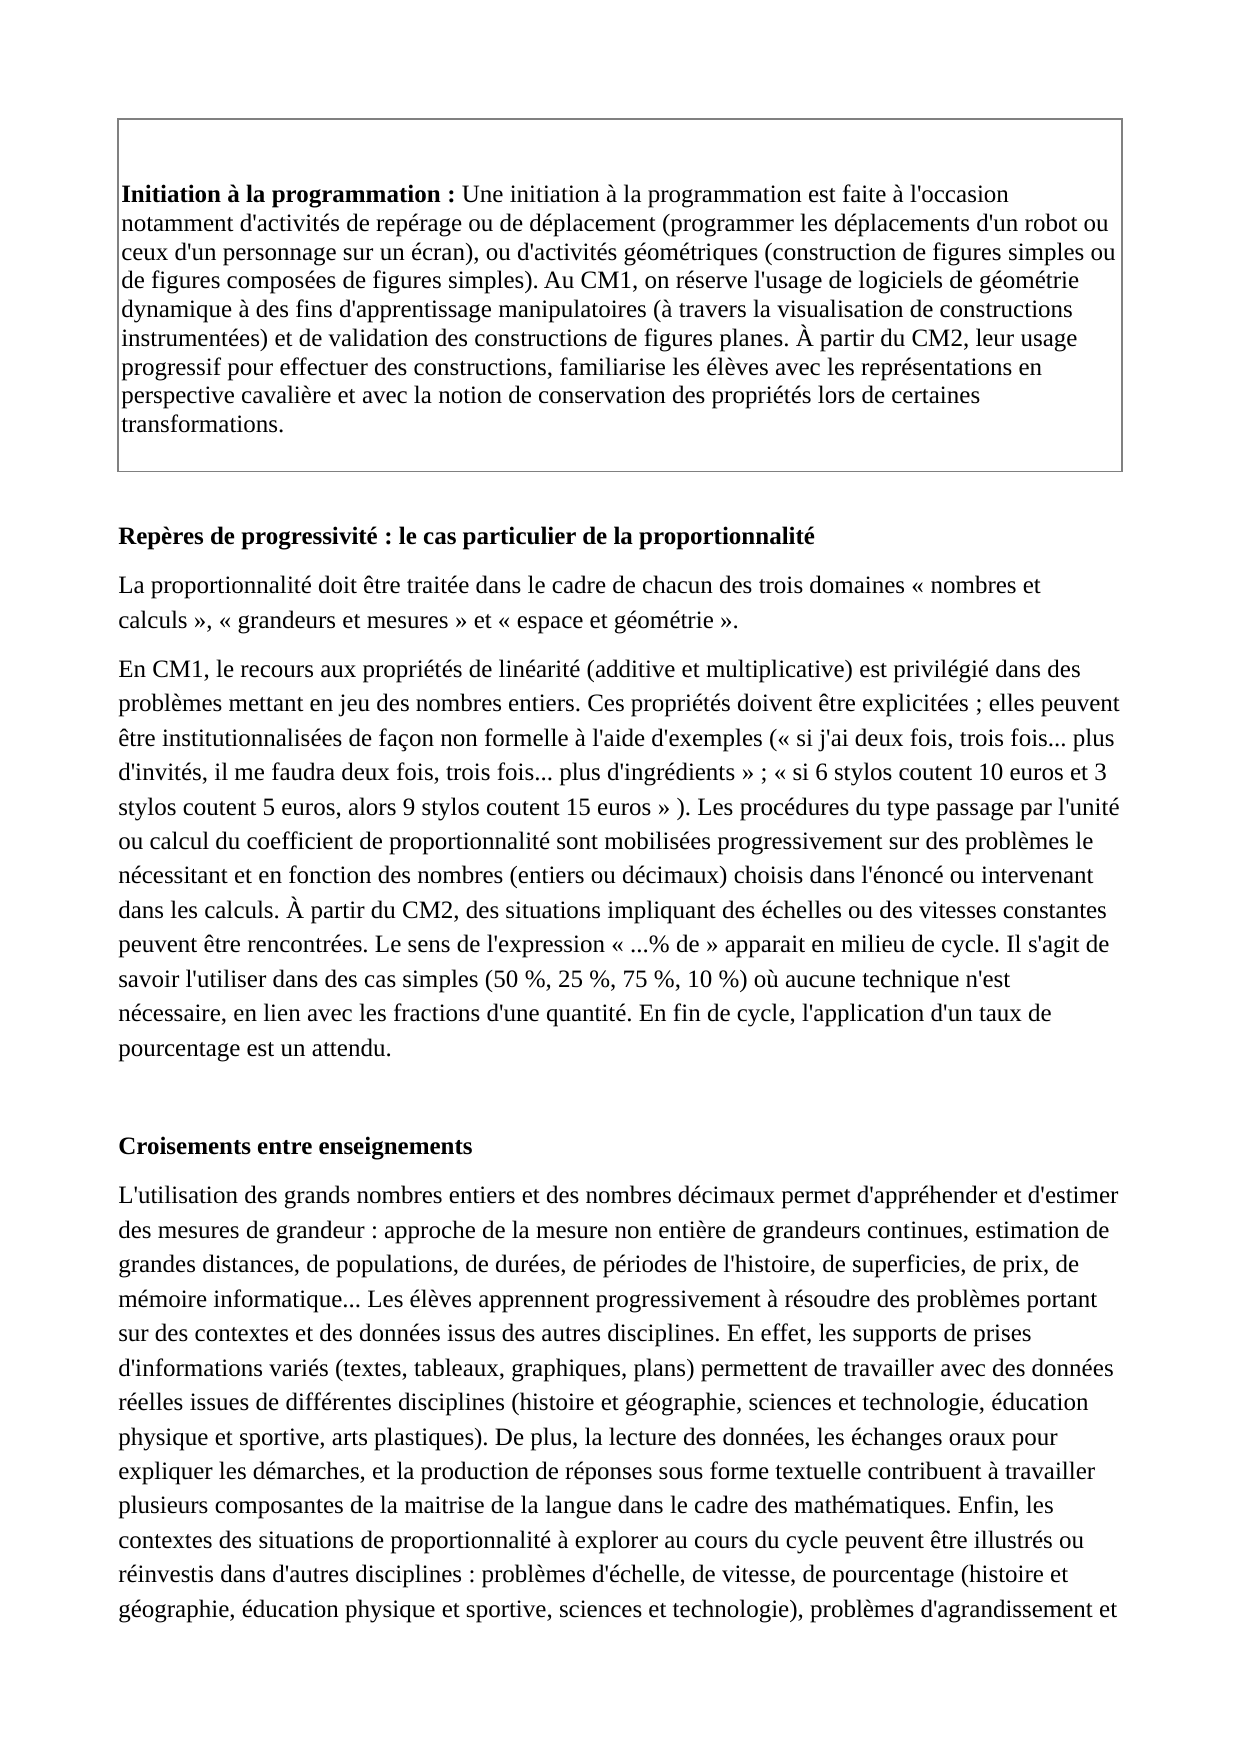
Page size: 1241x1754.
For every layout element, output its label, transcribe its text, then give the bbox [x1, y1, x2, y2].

text Croisements entre enseignements [118, 1131, 1122, 1160]
text En CM1, le recours aux propriétés de linéarité (additive et multiplicative) est privilégié dans des problèmes mettant en jeu des nombres entiers. Ces propriétés doivent être explicitées ; elles peuvent être institutionnalisées de façon non formelle à l'aide d'exemples (« si j'ai deux fois, trois fois... plus d'invités, il me faudra deux fois, trois fois... plus d'ingrédients » ; « si 6 stylos coutent 10 euros et 3 stylos coutent 5 euros, alors 9 stylos coutent 15 euros » ). Les procédures du type passage par l'unité ou calcul du coefficient de proportionnalité sont mobilisées progressivement sur des problèmes le nécessitant et en fonction des nombres (entiers ou décimaux) choisis dans l'énoncé ou intervenant dans les calculs. À partir du CM2, des situations impliquant des échelles ou des vitesses constantes peuvent être rencontrées. Le sens de l'expression « ...% de » apparait en milieu de cycle. Il s'agit de savoir l'utiliser dans des cas simples (50 %, 25 %, 75 %, 10 %) où aucune technique n'est nécessaire, en lien avec les fractions d'une quantité. En fin de cycle, l'application d'un taux de pourcentage est un attendu. [118, 654, 1122, 1062]
text La proportionnalité doit être traitée dans le cadre de chacun des trois domaines « nombres et calculs », « grandeurs et mesures » et « espace et géométrie ». [118, 570, 1122, 633]
text L'utilisation des grands nombres entiers et des nombres décimaux permet d'appréhender et d'estimer des mesures de grandeur : approche de la mesure non entière de grandeurs continues, estimation de grandes distances, de populations, de durées, de périodes de l'histoire, de superficies, de prix, de mémoire informatique... Les élèves apprennent progressivement à résoudre des problèmes portant sur des contextes et des données issus des autres disciplines. En effet, les supports de prises d'informations variés (textes, tableaux, graphiques, plans) permettent de travailler avec des données réelles issues de différentes disciplines (histoire et géographie, sciences et technologie, éducation physique et sportive, arts plastiques). De plus, la lecture des données, les échanges oraux pour expliquer les démarches, et la production de réponses sous forme textuelle contribuent à travailler plusieurs composantes de la maitrise de la langue dans le cadre des mathématiques. Enfin, les contextes des situations de proportionnalité à explorer au cours du cycle peuvent être illustrés ou réinvestis dans d'autres disciplines : problèmes d'échelle, de vitesse, de pourcentage (histoire et géographie, éducation physique et sportive, sciences et technologie), problèmes d'agrandissement et [118, 1180, 1122, 1623]
text Repères de progressivité : le cas particulier de la proportionnalité [118, 521, 1122, 550]
table_cell Initiation à la programmation : Une initiation à la programmation est faite à l'occasion notamment d'activités de repérage ou de déplacement (programmer les déplacements d'un robot ou ceux d'un personnage sur un écran), ou d'activités géométriques (construction de figures simples ou de figures composées de figures simples). Au CM1, on réserve l'usage de logiciels de géométrie dynamique à des fins d'apprentissage manipulatoires (à travers la visualisation de constructions instrumentées) et de validation des constructions de figures planes. À partir du CM2, leur usage progressif pour effectuer des constructions, familiarise les élèves avec les représentations en perspective cavalière et avec la notion de conservation des propriétés lors de certaines transformations. [119, 120, 1121, 471]
